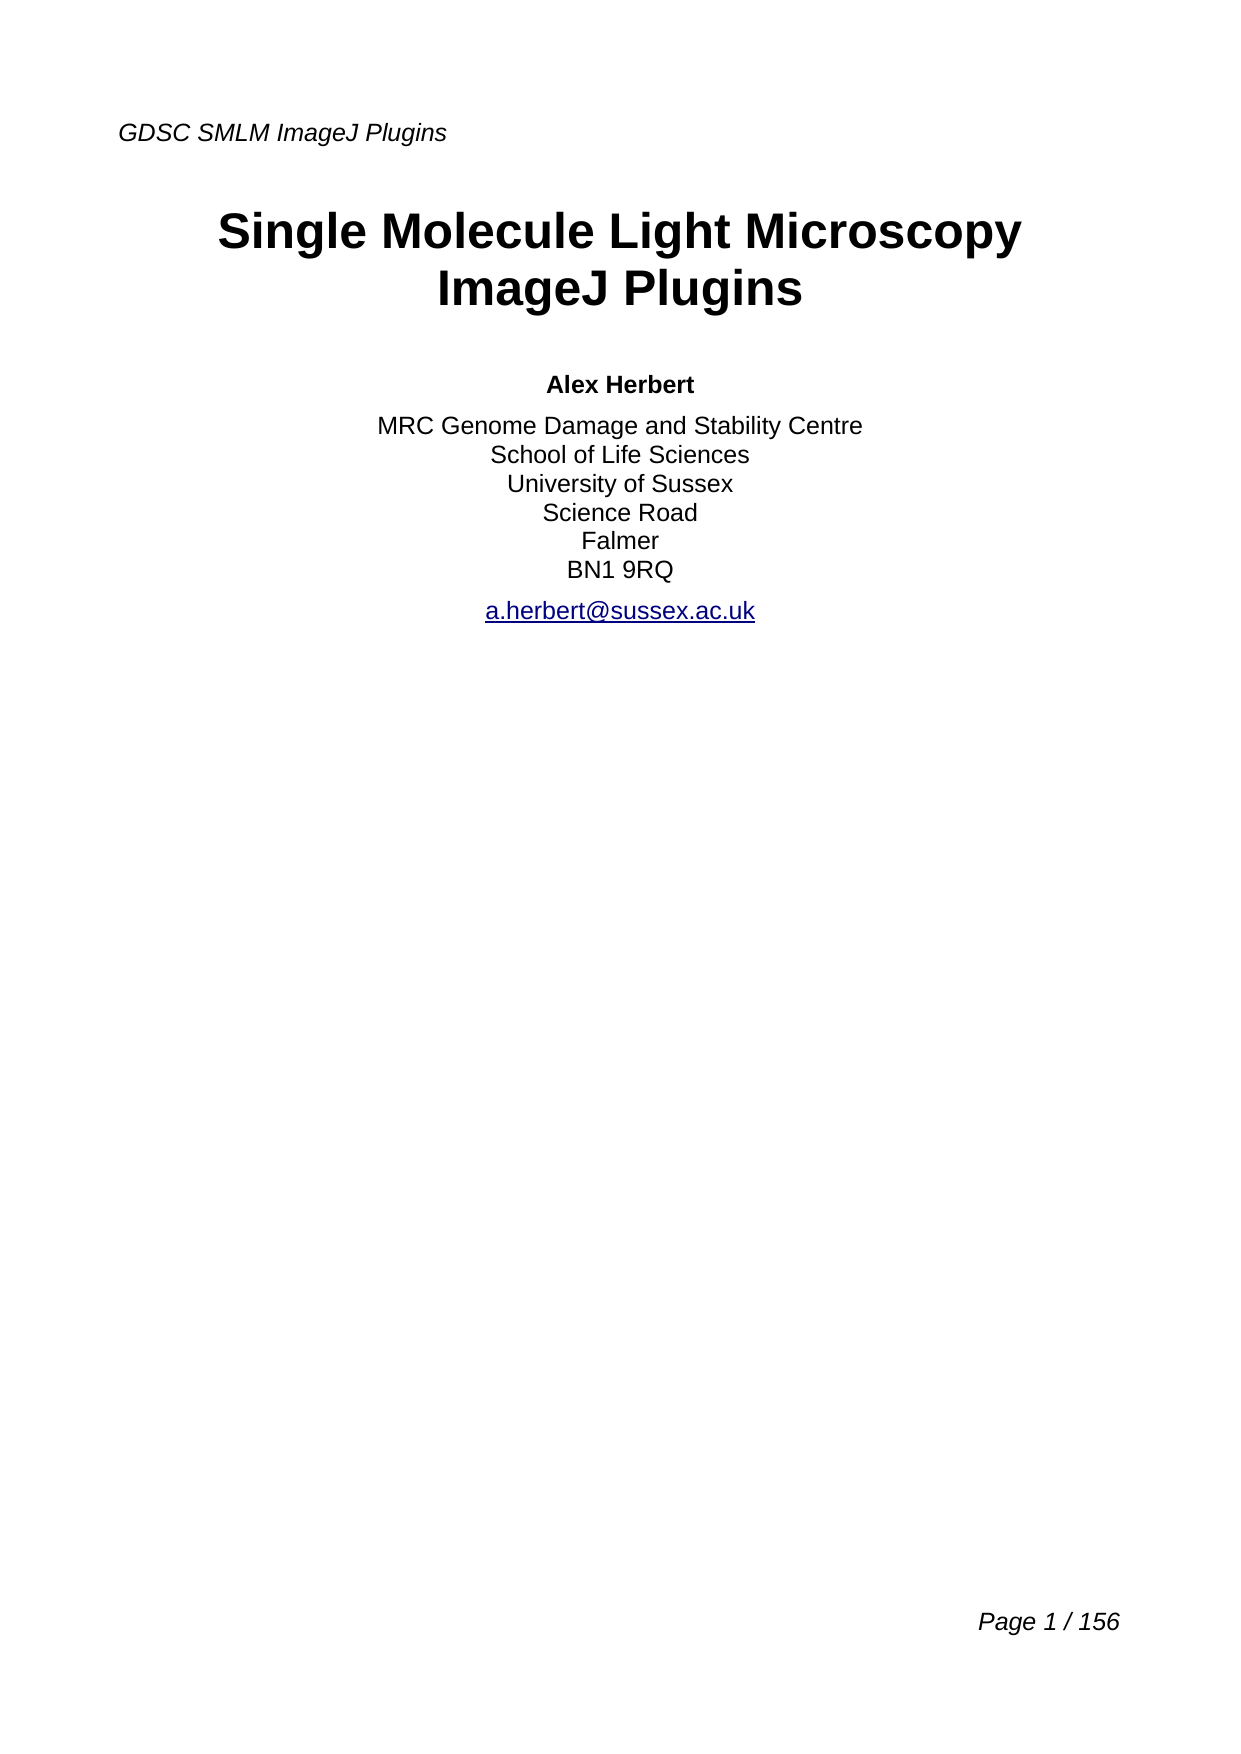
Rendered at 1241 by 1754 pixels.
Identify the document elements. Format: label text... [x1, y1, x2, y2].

text Alex Herbert [118, 370, 1122, 399]
text a.herbert@sussex.ac.uk [118, 596, 1122, 625]
text BN1 9RQ [118, 555, 1122, 584]
text MRC Genome Damage and Stability Centre [118, 411, 1122, 440]
text University of Sussex [118, 469, 1122, 498]
title Single Molecule Light Microscopy ImageJ Plugins [118, 201, 1122, 316]
text Falmer [118, 526, 1122, 555]
text Science Road [118, 498, 1122, 526]
text School of Life Sciences [118, 440, 1122, 469]
